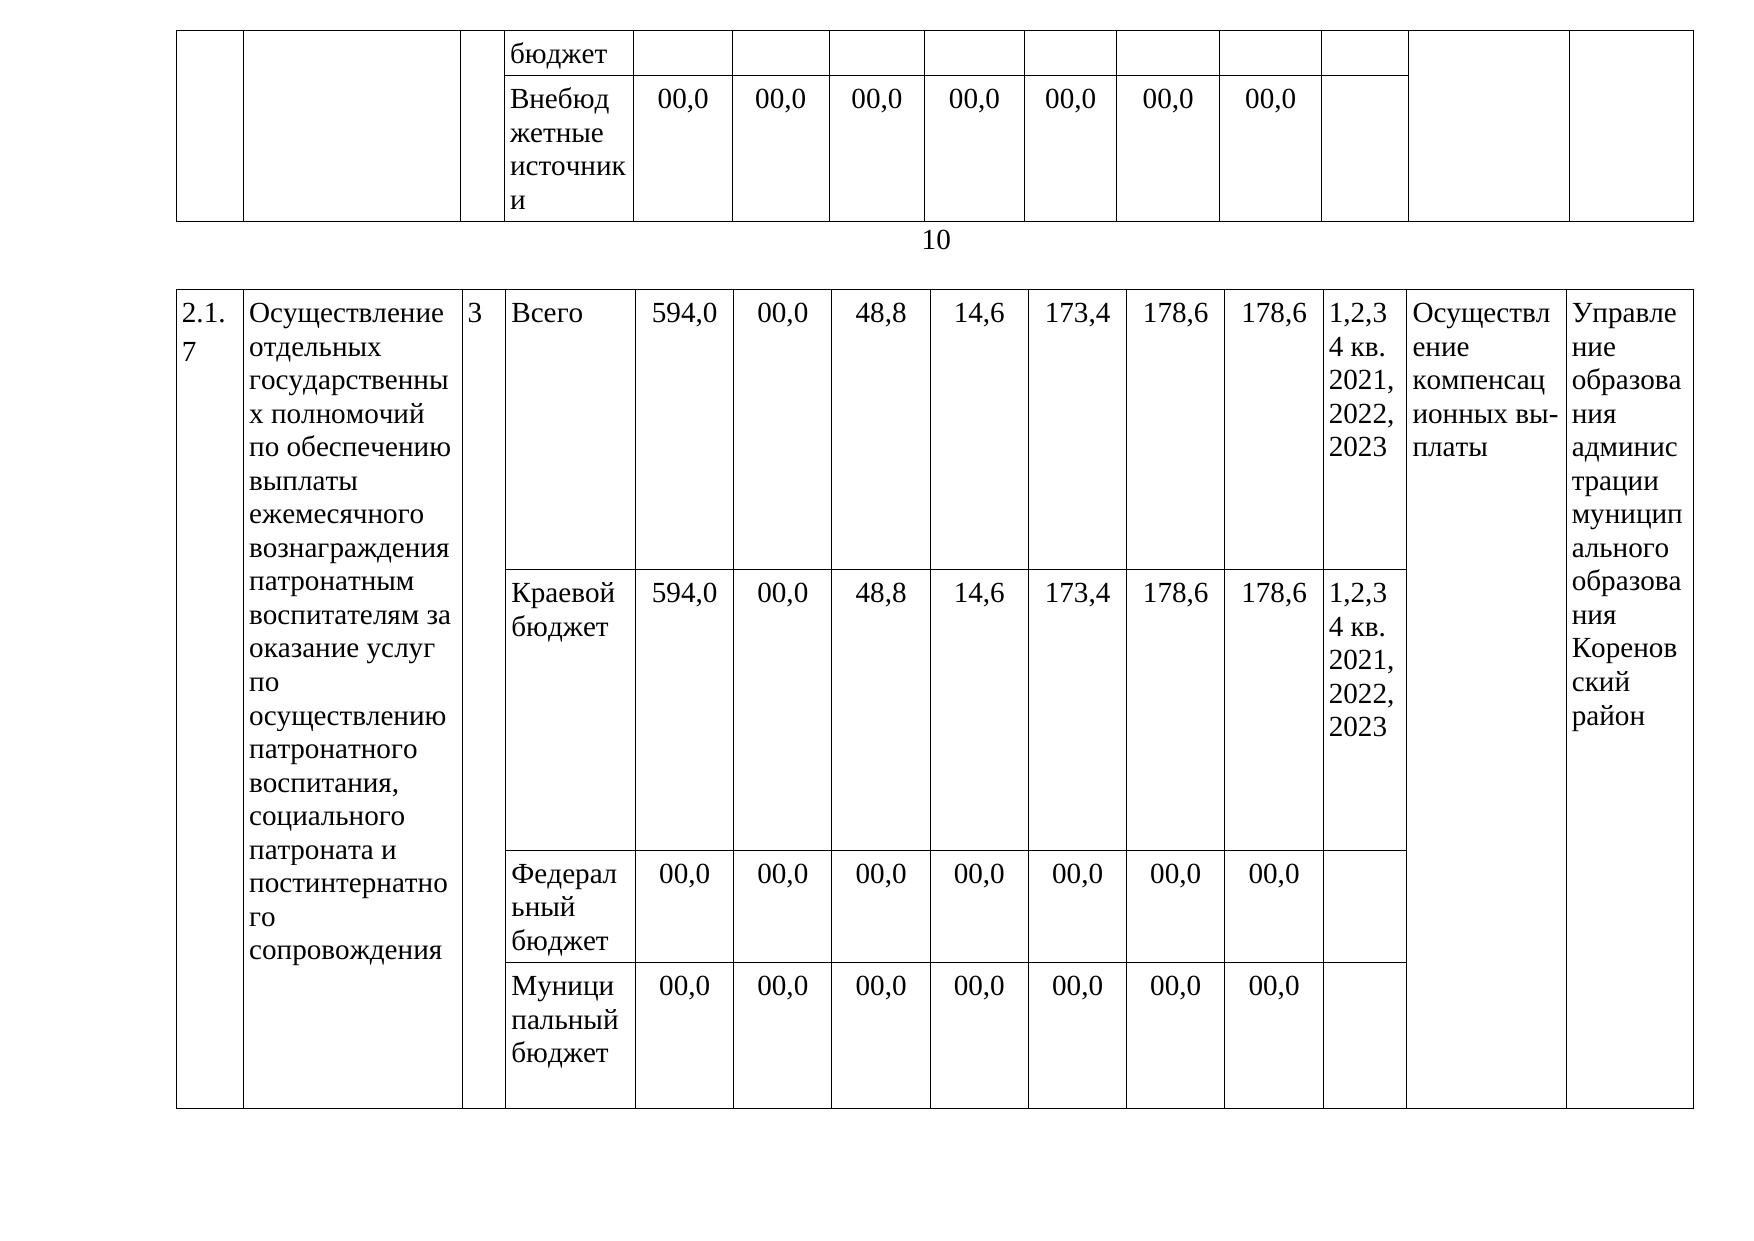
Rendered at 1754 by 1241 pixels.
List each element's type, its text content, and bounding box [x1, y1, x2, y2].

table_header 2.1.7 [177, 290, 243, 1108]
table_header 00,0 [734, 290, 831, 569]
table_cell 00,0 [634, 76, 732, 221]
table_cell 00,0 [931, 963, 1028, 1108]
text 10 [177, 222, 1695, 255]
table_cell 00,0 [1127, 851, 1224, 962]
table_cell Внебюджетные источники [505, 76, 633, 221]
table_cell 00,0 [832, 851, 930, 962]
table_cell 00,0 [931, 851, 1028, 962]
table_cell Федеральный бюджет [506, 851, 635, 962]
table_cell 00,0 [1025, 76, 1116, 221]
table_header Всего [506, 290, 635, 569]
table_cell 00,0 [734, 851, 831, 962]
table_header 178,6 [1225, 290, 1323, 569]
table_cell 00,0 [636, 963, 733, 1108]
table_header 48,8 [832, 290, 930, 569]
table_header Осуществление отдельных государственных полномочий по обеспечению выплаты ежемесячного вознаграждения патронатным воспитателям за оказание услуг по осуществлению патронатного воспитания, социального патроната и постинтернатного сопровождения [244, 290, 462, 1108]
table_cell 173,4 [1029, 570, 1126, 849]
table_cell [1322, 76, 1408, 221]
table_header 173,4 [1029, 290, 1126, 569]
table_cell 00,0 [925, 76, 1024, 221]
table_cell [733, 31, 829, 75]
table_cell 00,0 [734, 570, 831, 849]
table_cell 1,2,34 кв. 2021, 2022,2023 [1324, 570, 1406, 849]
table_cell [1322, 31, 1408, 75]
table_header 178,6 [1127, 290, 1224, 569]
table_cell 00,0 [1225, 851, 1323, 962]
table_header 594,0 [636, 290, 733, 569]
table_header 1,2,34 кв. 2021, 2022,2023 [1324, 290, 1406, 569]
table_header Осуществление компенсационных вы­платы [1407, 290, 1566, 1108]
table_cell [1117, 31, 1219, 75]
table_cell 00,0 [1225, 963, 1323, 1108]
table_cell [1324, 851, 1406, 962]
table_cell бюджет [505, 31, 633, 75]
table_cell [634, 31, 732, 75]
table_cell Муниципальный бюджет [506, 963, 635, 1108]
table_header 3 [463, 290, 505, 1108]
table_cell 48,8 [832, 570, 930, 849]
table_cell 00,0 [636, 851, 733, 962]
table_cell 178,6 [1127, 570, 1224, 849]
table_cell 00,0 [1220, 76, 1321, 221]
table_cell 00,0 [1029, 851, 1126, 962]
table_cell [925, 31, 1024, 75]
table_cell [1324, 963, 1406, 1108]
table_cell [1220, 31, 1321, 75]
table_cell [830, 31, 924, 75]
table_header 14,6 [931, 290, 1028, 569]
table_cell 00,0 [1127, 963, 1224, 1108]
table_cell 00,0 [832, 963, 930, 1108]
table_cell 14,6 [931, 570, 1028, 849]
table_header Управление образования администрации муниципального образования Кореновский район [1567, 290, 1693, 1108]
table_cell 00,0 [1029, 963, 1126, 1108]
table_cell 00,0 [830, 76, 924, 221]
table_cell 00,0 [734, 963, 831, 1108]
table_cell 594,0 [636, 570, 733, 849]
table_cell Краевой бюджет [506, 570, 635, 849]
table_cell 00,0 [733, 76, 829, 221]
table_cell [1025, 31, 1116, 75]
table_cell 00,0 [1117, 76, 1219, 221]
table_cell 178,6 [1225, 570, 1323, 849]
